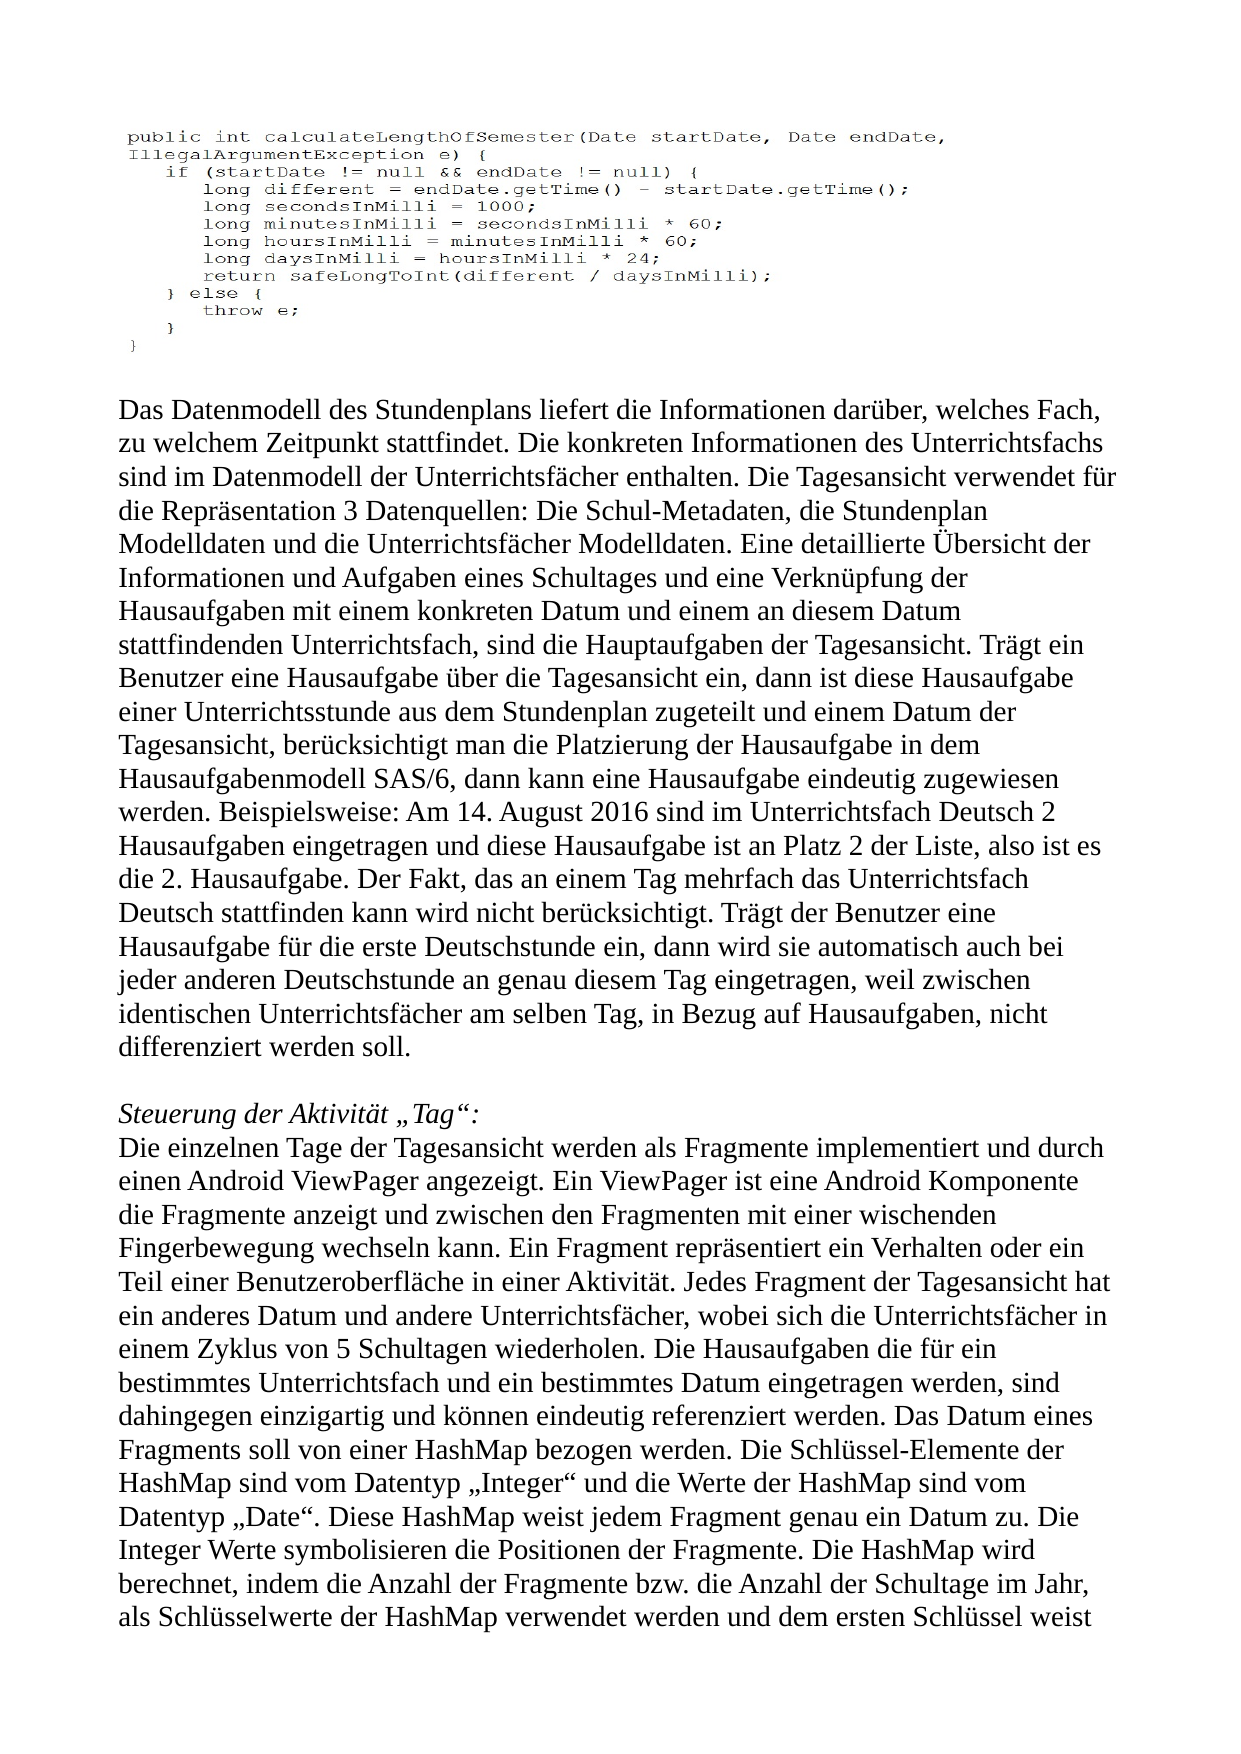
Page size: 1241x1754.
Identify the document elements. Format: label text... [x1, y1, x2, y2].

text Das Datenmodell des Stundenplans liefert die Informationen darüber, welches Fach, zu welchem Zeitpunkt stattfindet. Die konkreten Informationen des Unterrichtsfachs sind im Datenmodell der Unterrichtsfächer enthalten. Die Tagesansicht verwendet für die Repräsentation 3 Datenquellen: Die Schul-Metadaten, die Stundenplan Modelldaten und die Unterrichtsfächer Modelldaten. Eine detaillierte Übersicht der Informationen und Aufgaben eines Schultages und eine Verknüpfung der Hausaufgaben mit einem konkreten Datum und einem an diesem Datum stattfindenden Unterrichtsfach, sind die Hauptaufgaben der Tagesansicht. Trägt ein Benutzer eine Hausaufgabe über die Tagesansicht ein, dann ist diese Hausaufgabe einer Unterrichtsstunde aus dem Stundenplan zugeteilt und einem Datum der Tagesansicht, berücksichtigt man die Platzierung der Hausaufgabe in dem Hausaufgabenmodell SAS/6, dann kann eine Hausaufgabe eindeutig zugewiesen werden. Beispielsweise: Am 14. August 2016 sind im Unterrichtsfach Deutsch 2 Hausaufgaben eingetragen und diese Hausaufgabe ist an Platz 2 der Liste, also ist es die 2. Hausaufgabe. Der Fakt, das an einem Tag mehrfach das Unterrichtsfach Deutsch stattfinden kann wird nicht berücksichtigt. Trägt der Benutzer eine Hausaufgabe für die erste Deutschstunde ein, dann wird sie automatisch auch bei jeder anderen Deutschstunde an genau diesem Tag eingetragen, weil zwischen identischen Unterrichtsfächer am selben Tag, in Bezug auf Hausaufgaben, nicht differenziert werden soll. [118, 392, 1122, 1063]
picture [113, 118, 976, 364]
text Steuerung der Aktivität „Tag“: [118, 1096, 1122, 1130]
text Die einzelnen Tage der Tagesansicht werden als Fragmente implementiert und durch einen Android ViewPager angezeigt. Ein ViewPager ist eine Android Komponente die Fragmente anzeigt und zwischen den Fragmenten mit einer wischenden Fingerbewegung wechseln kann. Ein Fragment repräsentiert ein Verhalten oder ein Teil einer Benutzeroberfläche in einer Aktivität. Jedes Fragment der Tagesansicht hat ein anderes Datum und andere Unterrichtsfächer, wobei sich die Unterrichtsfächer in einem Zyklus von 5 Schultagen wiederholen. Die Hausaufgaben die für ein bestimmtes Unterrichtsfach und ein bestimmtes Datum eingetragen werden, sind dahingegen einzigartig und können eindeutig referenziert werden. Das Datum eines Fragments soll von einer HashMap bezogen werden. Die Schlüssel-Elemente der HashMap sind vom Datentyp „Integer“ und die Werte der HashMap sind vom Datentyp „Date“. Diese HashMap weist jedem Fragment genau ein Datum zu. Die Integer Werte symbolisieren die Positionen der Fragmente. Die HashMap wird berechnet, indem die Anzahl der Fragmente bzw. die Anzahl der Schultage im Jahr, als Schlüsselwerte der HashMap verwendet werden und dem ersten Schlüssel weist [118, 1130, 1122, 1633]
